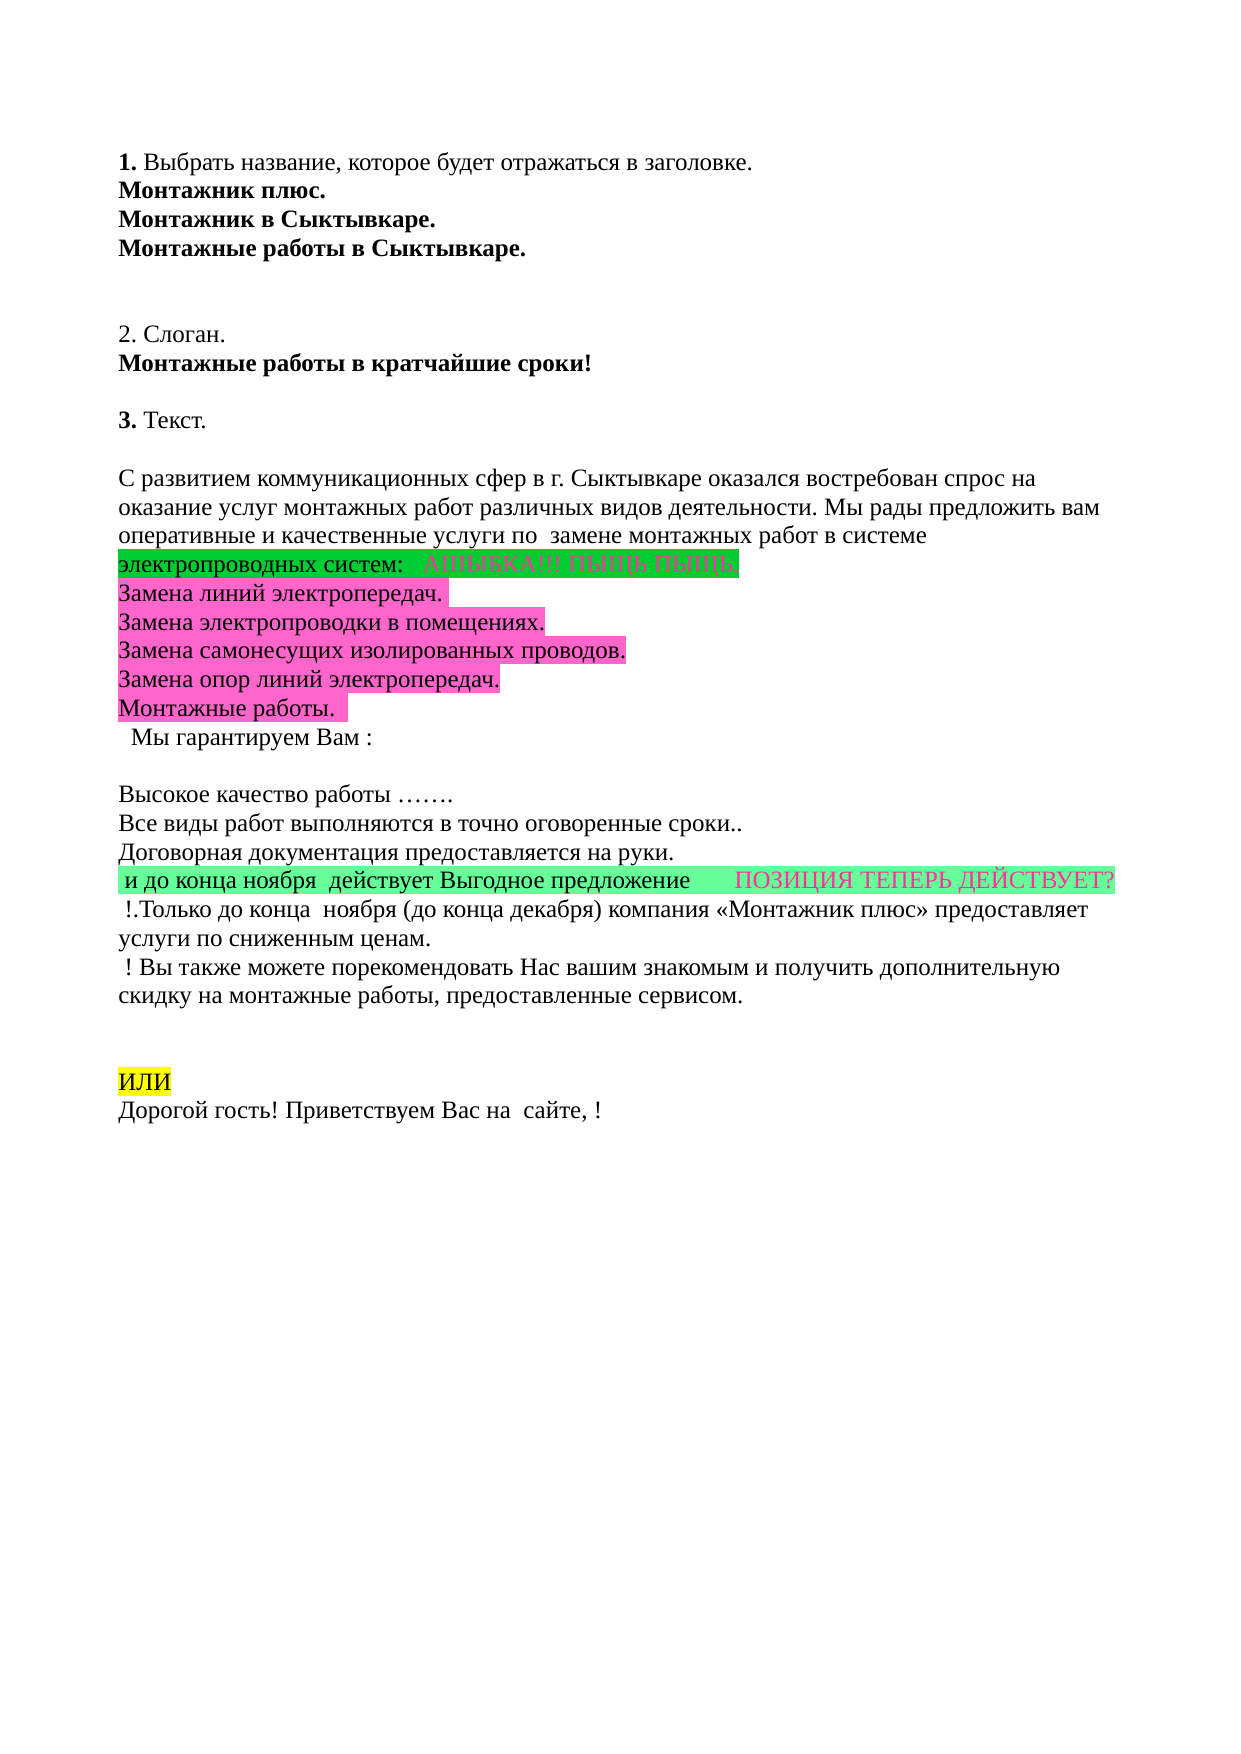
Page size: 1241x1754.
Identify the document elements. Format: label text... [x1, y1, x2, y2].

text С развитием коммуникационных сфер в г. Сыктывкаре оказался востребован спрос на оказание услуг монтажных работ различных видов деятельности. Мы рады предложить вам оперативные и качественные услуги по замене монтажных работ в системе электропроводных систем: АШЫБКА!!! ПЫЩЬ ПЫЩЬ. [118, 463, 1122, 578]
text 3. Текст. [118, 406, 1122, 434]
text Мы гарантируем Вам : [118, 722, 1122, 751]
text Договорная документация предоставляется на руки. [118, 837, 1122, 866]
text !.Только до конца ноября (до конца декабря) компания «Монтажник плюс» предоставляет услуги по сниженным ценам. [118, 894, 1122, 952]
text Дорогой гость! Приветствуем Вас на сайте, ! [118, 1096, 1122, 1124]
text Монтажные работы. [118, 693, 1122, 722]
text и до конца ноября действует Выгодное предложение ПОЗИЦИЯ ТЕПЕРЬ ДЕЙСТВУЕТ? [118, 866, 1122, 894]
text Замена электропроводки в помещениях. [118, 607, 1122, 636]
text ИЛИ [118, 1067, 1122, 1096]
text Монтажные работы в Сыктывкаре. [118, 233, 1122, 262]
text Все виды работ выполняются в точно оговоренные сроки.. [118, 808, 1122, 837]
text Монтажные работы в кратчайшие сроки! [118, 348, 1122, 377]
text Замена линий электропередач. [118, 578, 1122, 607]
text Монтажник в Сыктывкаре. [118, 204, 1122, 233]
text 2. Слоган. [118, 319, 1122, 348]
text Замена самонесущих изолированных проводов. [118, 636, 1122, 664]
text Высокое качество работы ……. [118, 779, 1122, 808]
text 1. Выбрать название, которое будет отражаться в заголовке. [118, 147, 1122, 176]
text Монтажник плюс. [118, 176, 1122, 204]
text Замена опор линий электропередач. [118, 664, 1122, 693]
text ! Вы также можете порекомендовать Нас вашим знакомым и получить дополнительную скидку на монтажные работы, предоставленные сервисом. [118, 952, 1122, 1009]
